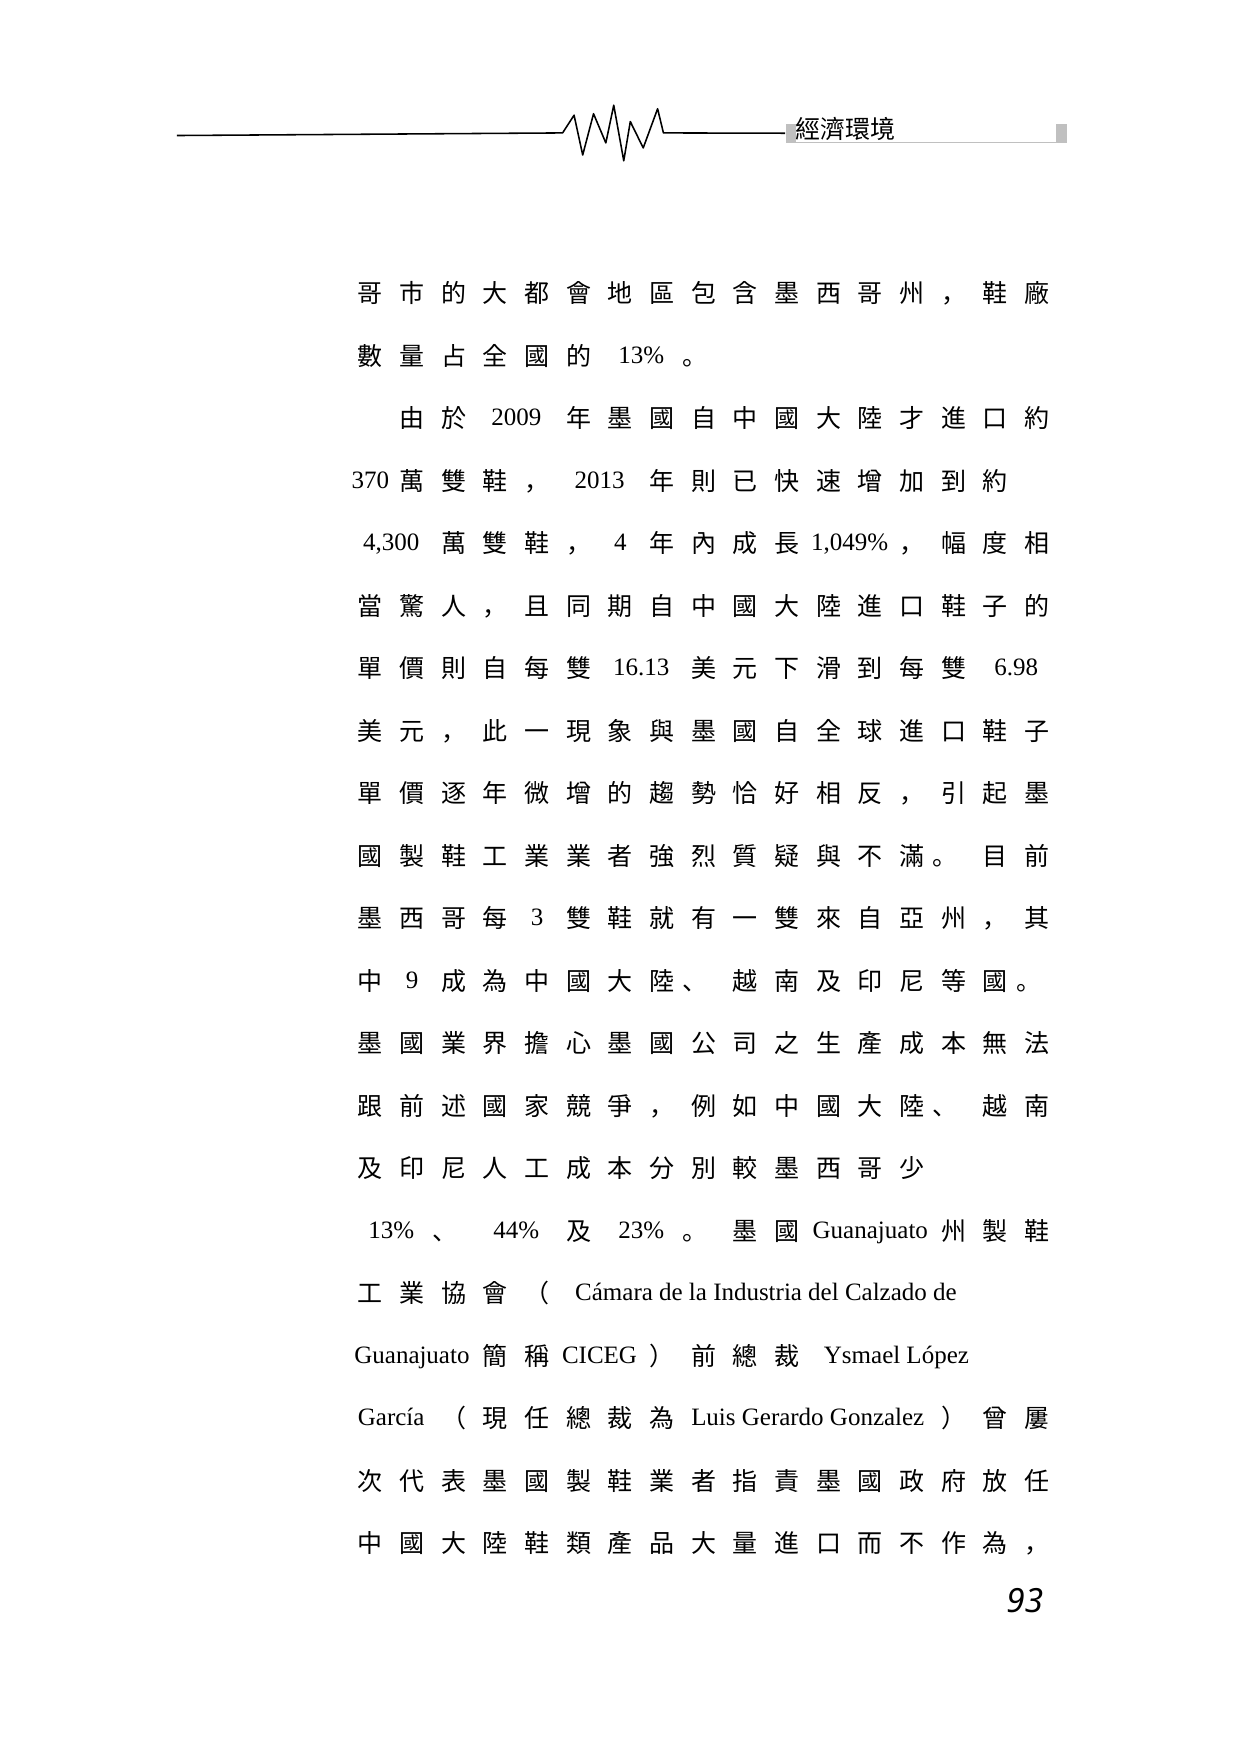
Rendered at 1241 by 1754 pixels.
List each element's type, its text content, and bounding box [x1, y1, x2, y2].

text 由於2009年墨國自中國大陸才進口約370萬雙鞋，2013年則已快速增加到約4,300萬雙鞋，4年內成長1,049%，幅度相當驚人，且同期自中國大陸進口鞋子的單價則自每雙16.13美元下滑到每雙6.98美元，此一現象與墨國自全球進口鞋子單價逐年微增的趨勢恰好相反，引起墨國製鞋工業業者強烈質疑與不滿。目前墨西哥每3雙鞋就有一雙來自亞州，其中9成為中國大陸、越南及印尼等國。墨國業界擔心墨國公司之生產成本無法跟前述國家競爭，例如中國大陸、越南及印尼人工成本分別較墨西哥少13%、44%及23%。墨國Guanajuato州製鞋工業協會（Cámara de la Industria del Calzado de Guanajuato簡稱CICEG）前總裁Ysmael López García（現任總裁為Luis Gerardo Gonzalez）曾屢次代表墨國製鞋業者指責墨國政府放任中國大陸鞋類產品大量進口而不作為， [330, 375, 1058, 1563]
text 哥市的大都會地區包含墨西哥州，鞋廠數量占全國的13%。 [330, 250, 1058, 375]
